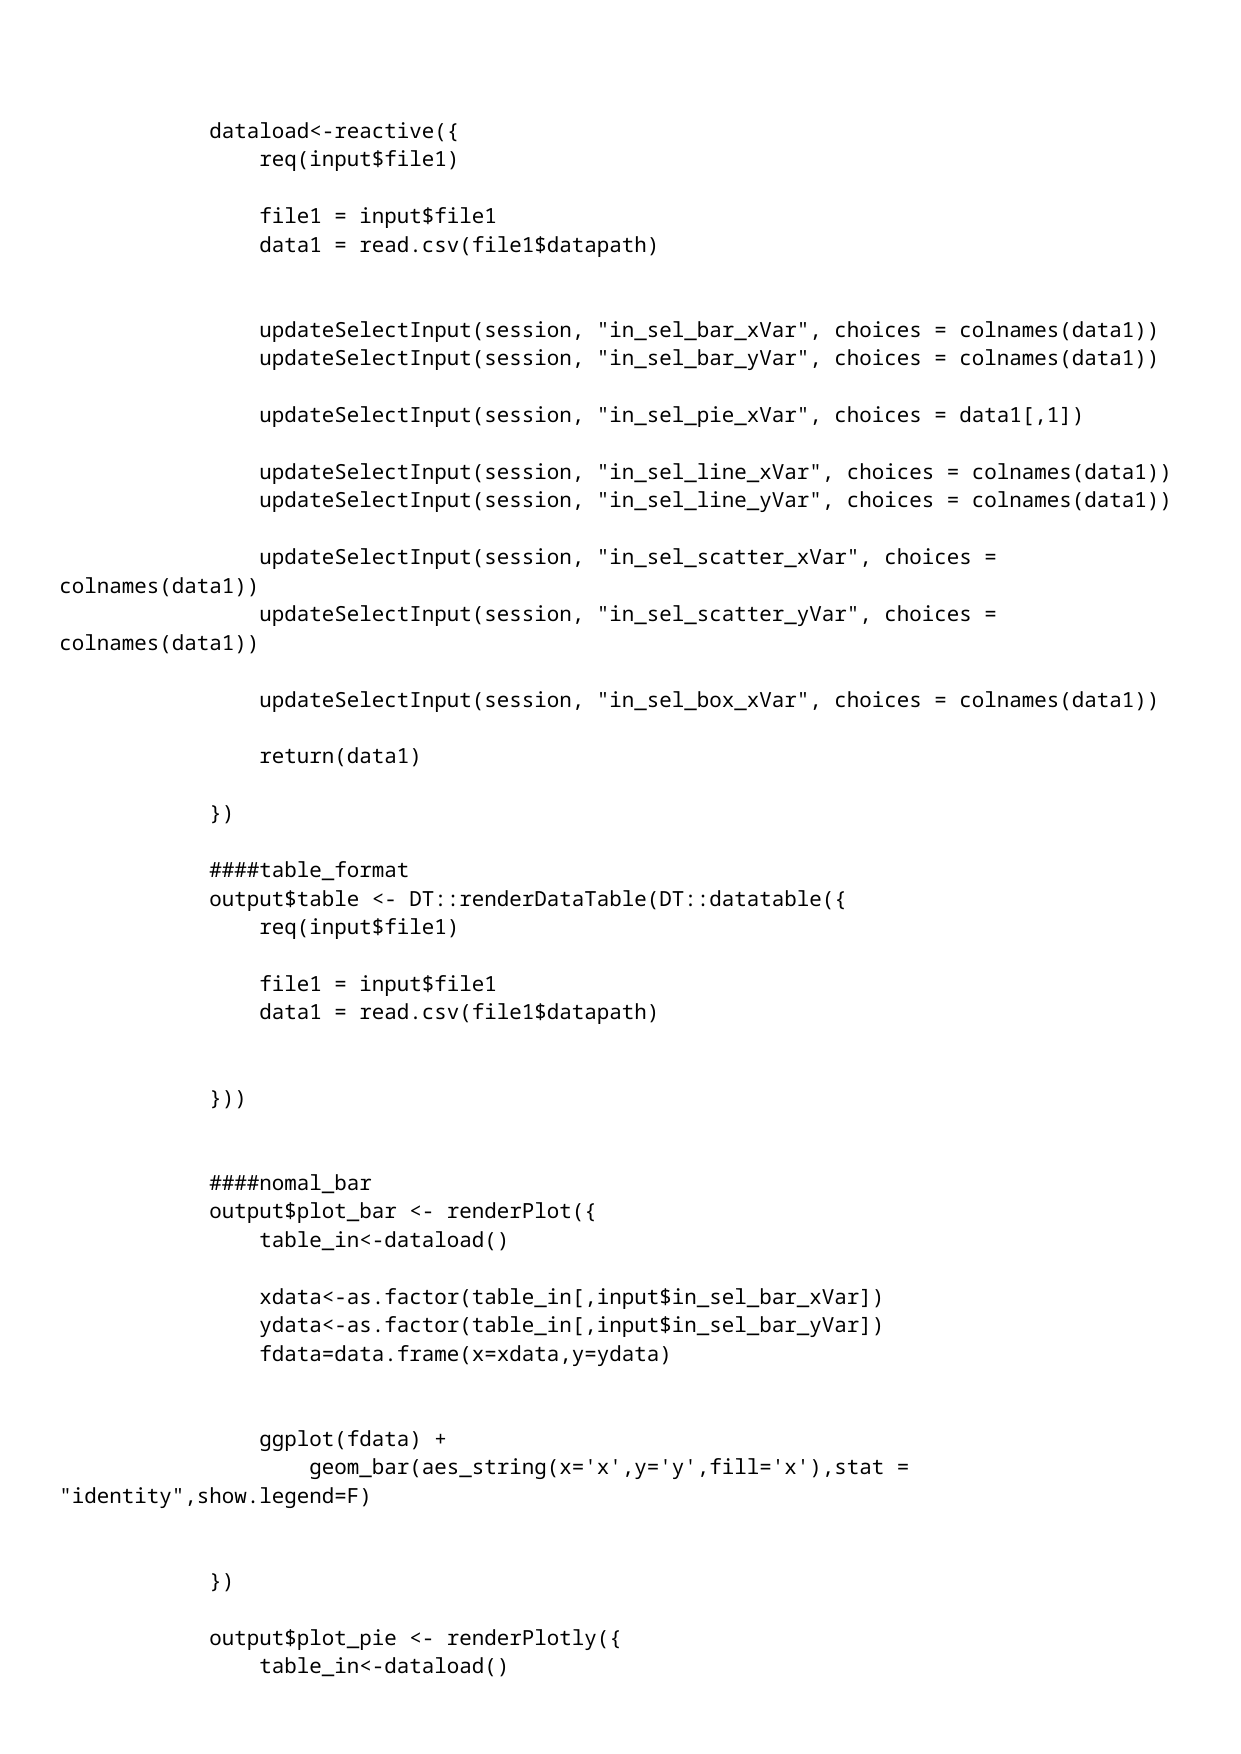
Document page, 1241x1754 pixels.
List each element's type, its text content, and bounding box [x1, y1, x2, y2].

text updateSelectInput(session, "in_sel_pie_xVar", choices = data1[,1]) [59, 400, 1181, 429]
text updateSelectInput(session, "in_sel_box_xVar", choices = colnames(data1)) [59, 685, 1181, 713]
text output$plot_bar <- renderPlot({ [59, 1197, 1181, 1225]
text data1 = read.csv(file1$datapath) [59, 997, 1181, 1026]
text }) [59, 1566, 1181, 1595]
text file1 = input$file1 [59, 969, 1181, 997]
text dataload<-reactive({ [59, 116, 1181, 144]
text }) [59, 798, 1181, 827]
text updateSelectInput(session, "in_sel_scatter_yVar", choices = colnames(data1)) [59, 599, 1181, 656]
text req(input$file1) [59, 912, 1181, 941]
text updateSelectInput(session, "in_sel_line_xVar", choices = colnames(data1)) [59, 457, 1181, 486]
text updateSelectInput(session, "in_sel_line_yVar", choices = colnames(data1)) [59, 486, 1181, 514]
text fdata=data.frame(x=xdata,y=ydata) [59, 1339, 1181, 1367]
text table_in<-dataload() [59, 1225, 1181, 1253]
text ####table_format [59, 855, 1181, 884]
text data1 = read.csv(file1$datapath) [59, 230, 1181, 258]
text updateSelectInput(session, "in_sel_bar_yVar", choices = colnames(data1)) [59, 343, 1181, 372]
text file1 = input$file1 [59, 201, 1181, 230]
text ydata<-as.factor(table_in[,input$in_sel_bar_yVar]) [59, 1310, 1181, 1339]
text updateSelectInput(session, "in_sel_bar_xVar", choices = colnames(data1)) [59, 315, 1181, 343]
text updateSelectInput(session, "in_sel_scatter_xVar", choices = colnames(data1)) [59, 542, 1181, 599]
text req(input$file1) [59, 144, 1181, 173]
text return(data1) [59, 742, 1181, 770]
text })) [59, 1083, 1181, 1111]
text ####nomal_bar [59, 1168, 1181, 1197]
text output$table <- DT::renderDataTable(DT::datatable({ [59, 884, 1181, 912]
text output$plot_pie <- renderPlotly({ [59, 1623, 1181, 1652]
text geom_bar(aes_string(x='x',y='y',fill='x'),stat = "identity",show.legend=F) [59, 1452, 1181, 1509]
text table_in<-dataload() [59, 1652, 1181, 1680]
text ggplot(fdata) + [59, 1424, 1181, 1452]
text xdata<-as.factor(table_in[,input$in_sel_bar_xVar]) [59, 1282, 1181, 1310]
